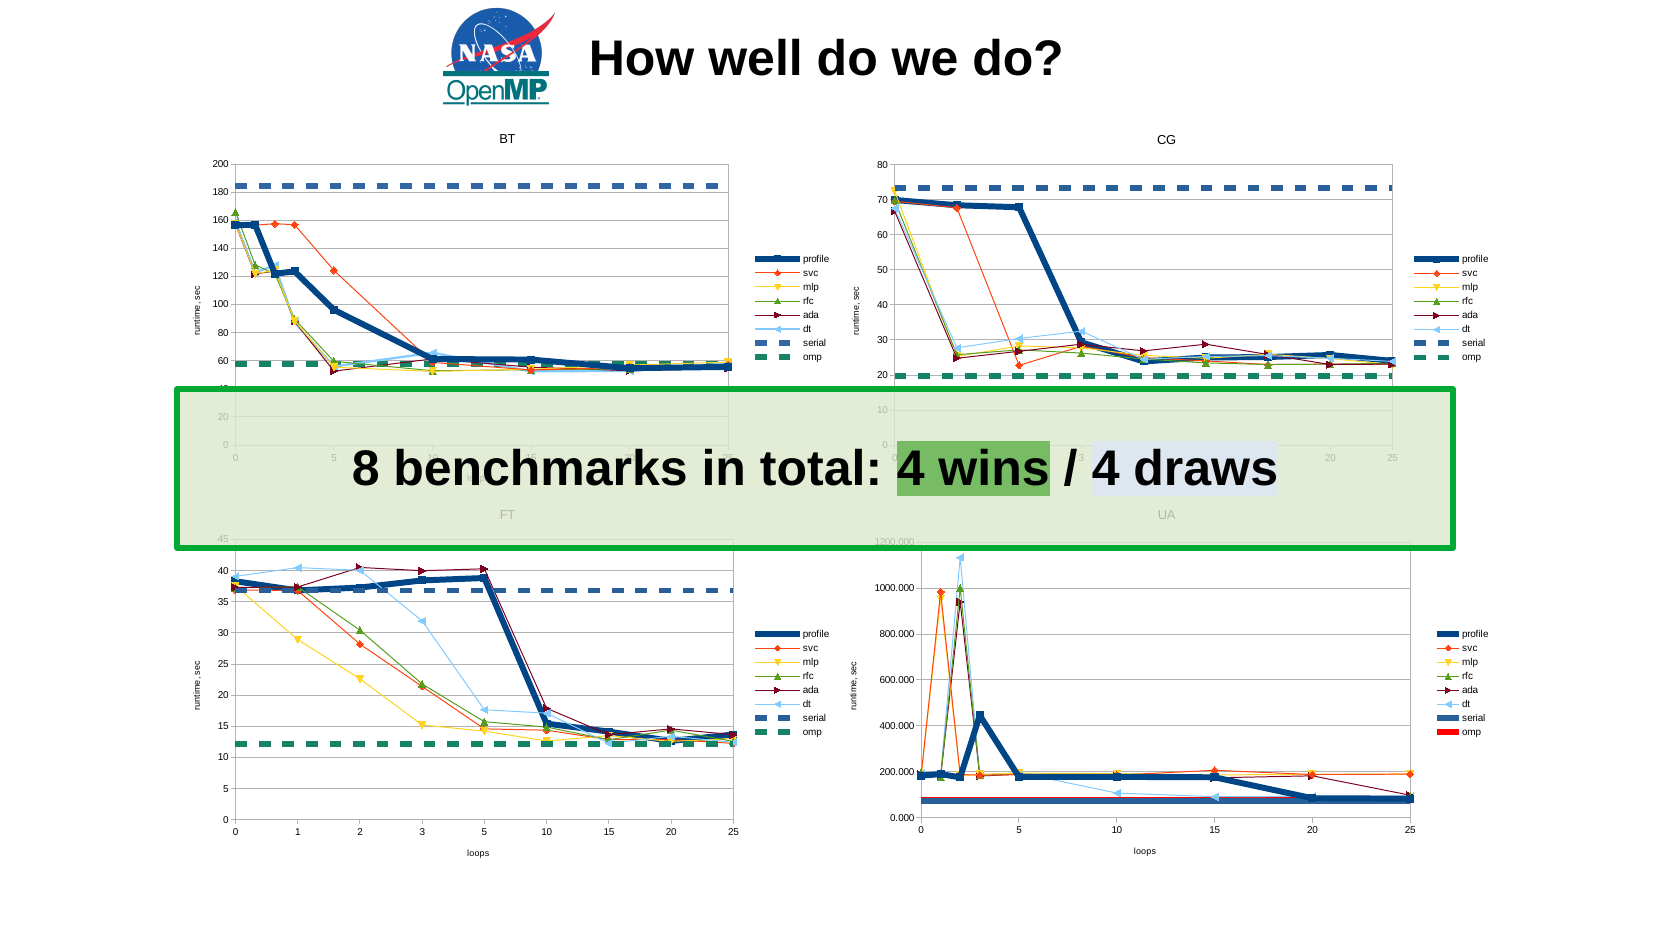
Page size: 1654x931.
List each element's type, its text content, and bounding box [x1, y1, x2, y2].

text_box How well do we do? [0, 0, 1654, 116]
picture [443, 7, 556, 110]
picture [176, 115, 1501, 877]
text_box 8 benchmarks in total: 4 wins / 4 draws [177, 389, 1453, 548]
